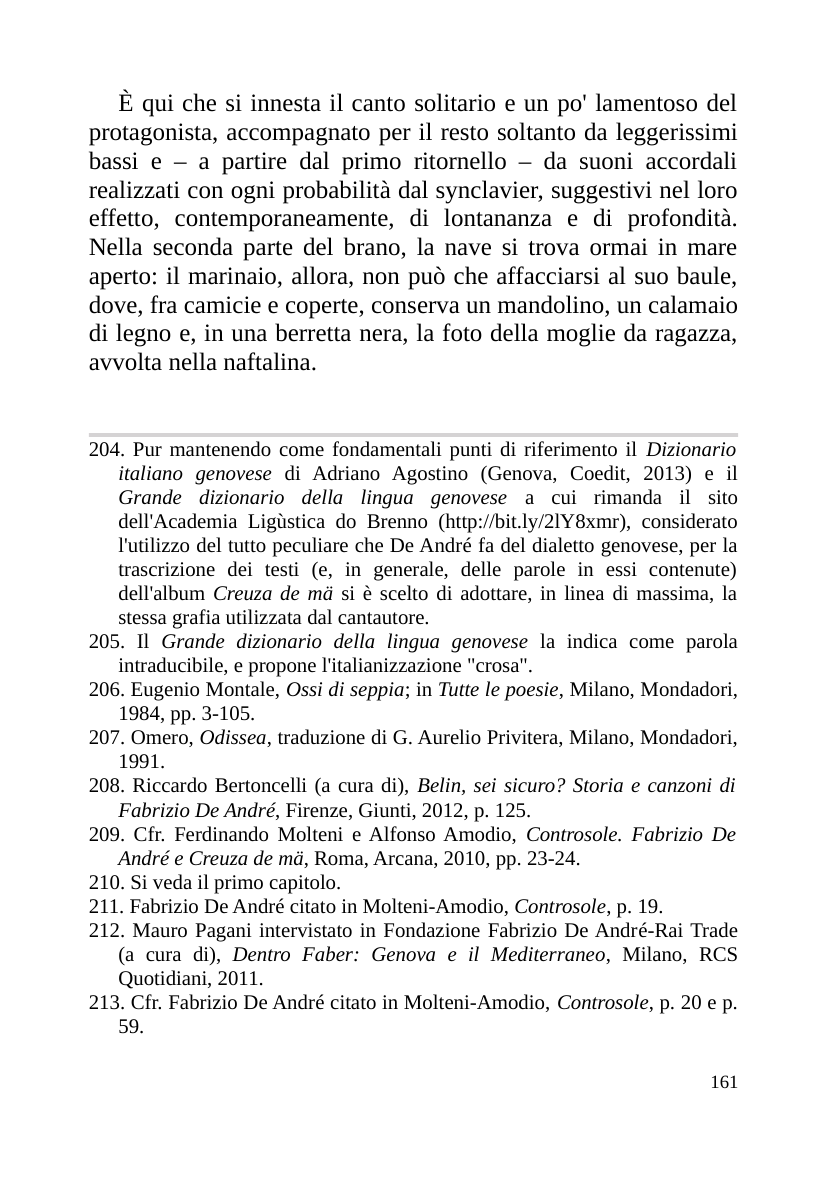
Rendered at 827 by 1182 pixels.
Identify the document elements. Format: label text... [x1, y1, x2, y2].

picture [88, 433, 739, 437]
text 209. Cfr. Ferdinando Molteni e Alfonso Amodio, Controsole. Fabrizio De André e Creuza de mä, Roma, Arcana, 2010, pp. 23-24. [88, 822, 738, 870]
text 208. Riccardo Bertoncelli (a cura di), Belin, sei sicuro? Storia e canzoni di Fabrizio De André, Firenze, Giunti, 2012, p. 125. [88, 773, 738, 822]
text È qui che si innesta il canto solitario e un po' lamentoso del protagonista, accompagnato per il resto soltanto da leggerissimi bassi e – a partire dal primo ritornello – da suoni accordali realizzati con ogni probabilità dal synclavier, suggestivi nel loro effetto, contemporaneamente, di lontananza e di profondità. Nella seconda parte del brano, la nave si trova ormai in mare aperto: il marinaio, allora, non può che affacciarsi al suo baule, dove, fra camicie e coperte, conserva un mandolino, un calamaio di legno e, in una berretta nera, la foto della moglie da ragazza, avvolta nella naftalina. [88, 88, 738, 376]
text 207. Omero, Odissea, traduzione di G. Aurelio Privitera, Milano, Mondadori, 1991. [88, 725, 738, 773]
text 210. Si veda il primo capitolo. [88, 870, 738, 894]
text 205. Il Grande dizionario della lingua genovese la indica come parola intraducibile, e propone l'italianizzazione "crosa". [88, 629, 738, 677]
text 213. Cfr. Fabrizio De André citato in Molteni-Amodio, Controsole, p. 20 e p. 59. [88, 990, 738, 1038]
text 204. Pur mantenendo come fondamentali punti di riferimento il Dizionario italiano genovese di Adriano Agostino (Genova, Coedit, 2013) e il Grande dizionario della lingua genovese a cui rimanda il sito dell'Academia Ligùstica do Brenno (http://bit.ly/2lY8xmr), considerato l'utilizzo del tutto peculiare che De André fa del dialetto genovese, per la trascrizione dei testi (e, in generale, delle parole in essi contenute) dell'album Creuza de mä si è scelto di adottare, in linea di massima, la stessa grafia utilizzata dal cantautore. [88, 437, 738, 629]
text 211. Fabrizio De André citato in Molteni-Amodio, Controsole, p. 19. [88, 894, 738, 918]
text 206. Eugenio Montale, Ossi di seppia; in Tutte le poesie, Milano, Mondadori, 1984, pp. 3-105. [88, 677, 738, 725]
text 212. Mauro Pagani intervistato in Fondazione Fabrizio De André-Rai Trade (a cura di), Dentro Faber: Genova e il Mediterraneo, Milano, RCS Quotidiani, 2011. [88, 918, 738, 990]
